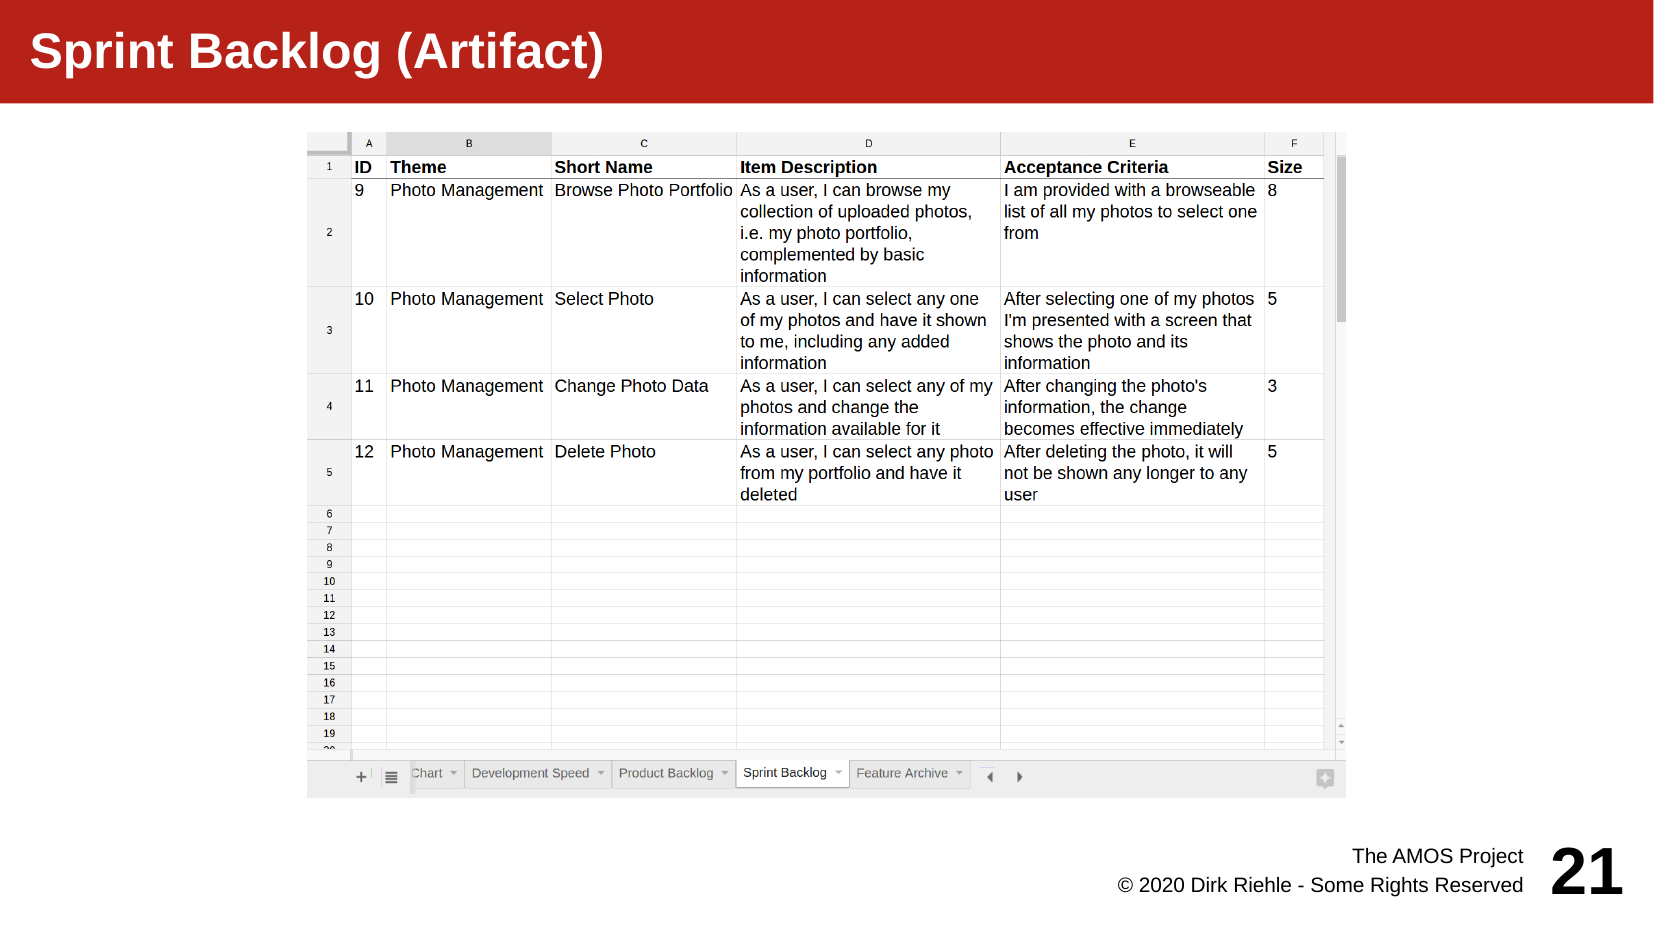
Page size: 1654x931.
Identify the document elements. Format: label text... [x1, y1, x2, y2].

picture [307, 132, 1346, 798]
title Sprint Backlog (Artifact) [0, 0, 1654, 104]
